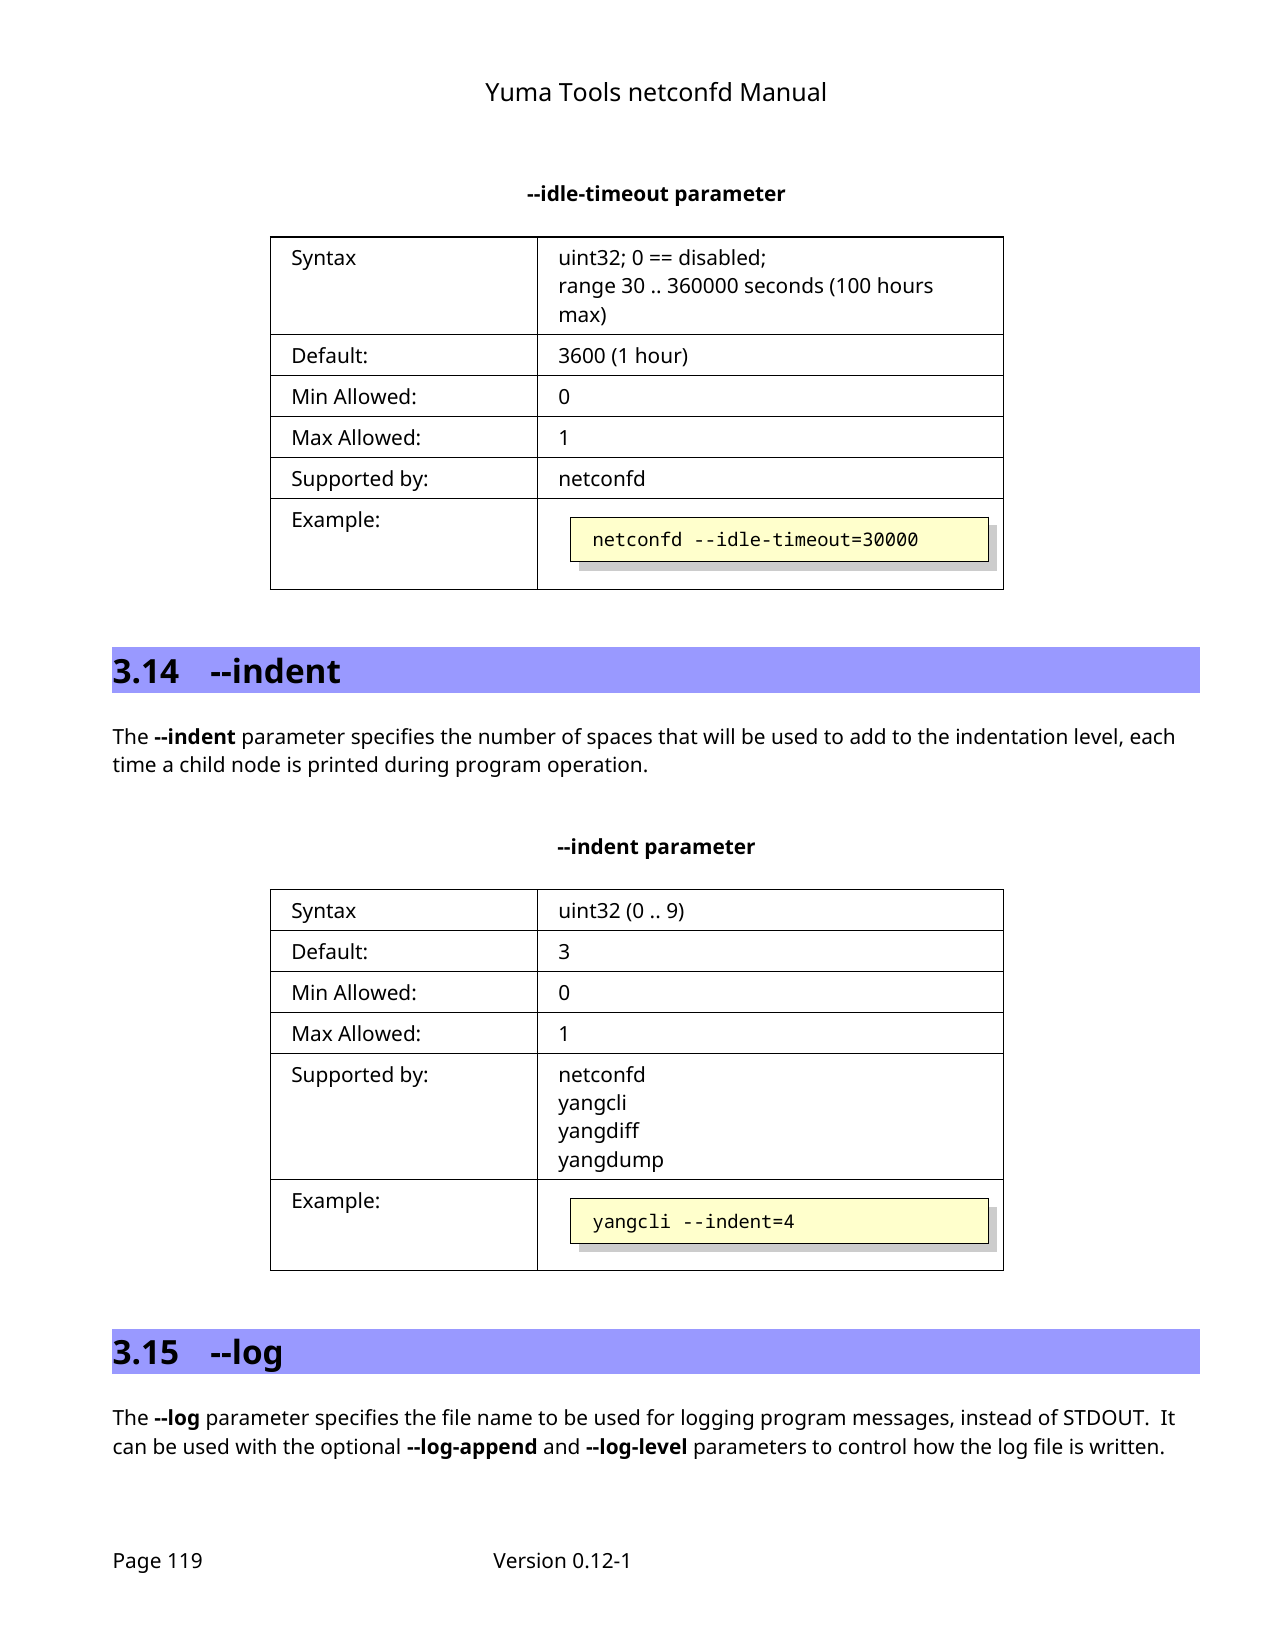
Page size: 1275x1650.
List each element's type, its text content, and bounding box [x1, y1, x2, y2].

subtitle --indent parameter [127, 832, 1185, 861]
table_cell netconfd --idle-timeout=30000 [538, 499, 1003, 589]
table_cell Min Allowed: [271, 376, 537, 416]
subtitle --log [112, 1329, 1200, 1374]
table_cell 0 [538, 972, 1003, 1012]
table_cell 0 [538, 376, 1003, 416]
table_cell Supported by: [271, 458, 537, 498]
table_cell Max Allowed: [271, 417, 537, 457]
table_cell Supported by: [271, 1054, 537, 1179]
table_header Syntax [271, 890, 537, 930]
subtitle --indent [112, 647, 1200, 693]
subtitle --idle-timeout parameter [127, 179, 1185, 208]
table_header Syntax [271, 238, 537, 334]
table_cell netconfd yangcli yangdiff yangdump [538, 1054, 1003, 1179]
table_cell Default: [271, 335, 537, 375]
table_cell netconfd [538, 458, 1003, 498]
table_header uint32; 0 == disabled; range 30 .. 360000 seconds (100 hours max) [538, 238, 1003, 334]
table_cell Example: [271, 1180, 537, 1270]
table_header uint32 (0 .. 9) [538, 890, 1003, 930]
table_cell yangcli --indent=4 [538, 1180, 1003, 1270]
table_cell 1 [538, 417, 1003, 457]
table_cell 3 [538, 931, 1003, 971]
table_cell Max Allowed: [271, 1013, 537, 1053]
text The --indent parameter specifies the number of spaces that will be used to add to the indentation level, each time a child node is printed during program operation. [112, 722, 1200, 779]
table_cell 1 [538, 1013, 1003, 1053]
table_cell Default: [271, 931, 537, 971]
text The --log parameter specifies the file name to be used for logging program messages, instead of STDOUT. It can be used with the optional --log-append and --log-level parameters to control how the log file is written. [112, 1403, 1200, 1460]
table_cell Example: [271, 499, 537, 589]
table_cell 3600 (1 hour) [538, 335, 1003, 375]
table_cell Min Allowed: [271, 972, 537, 1012]
